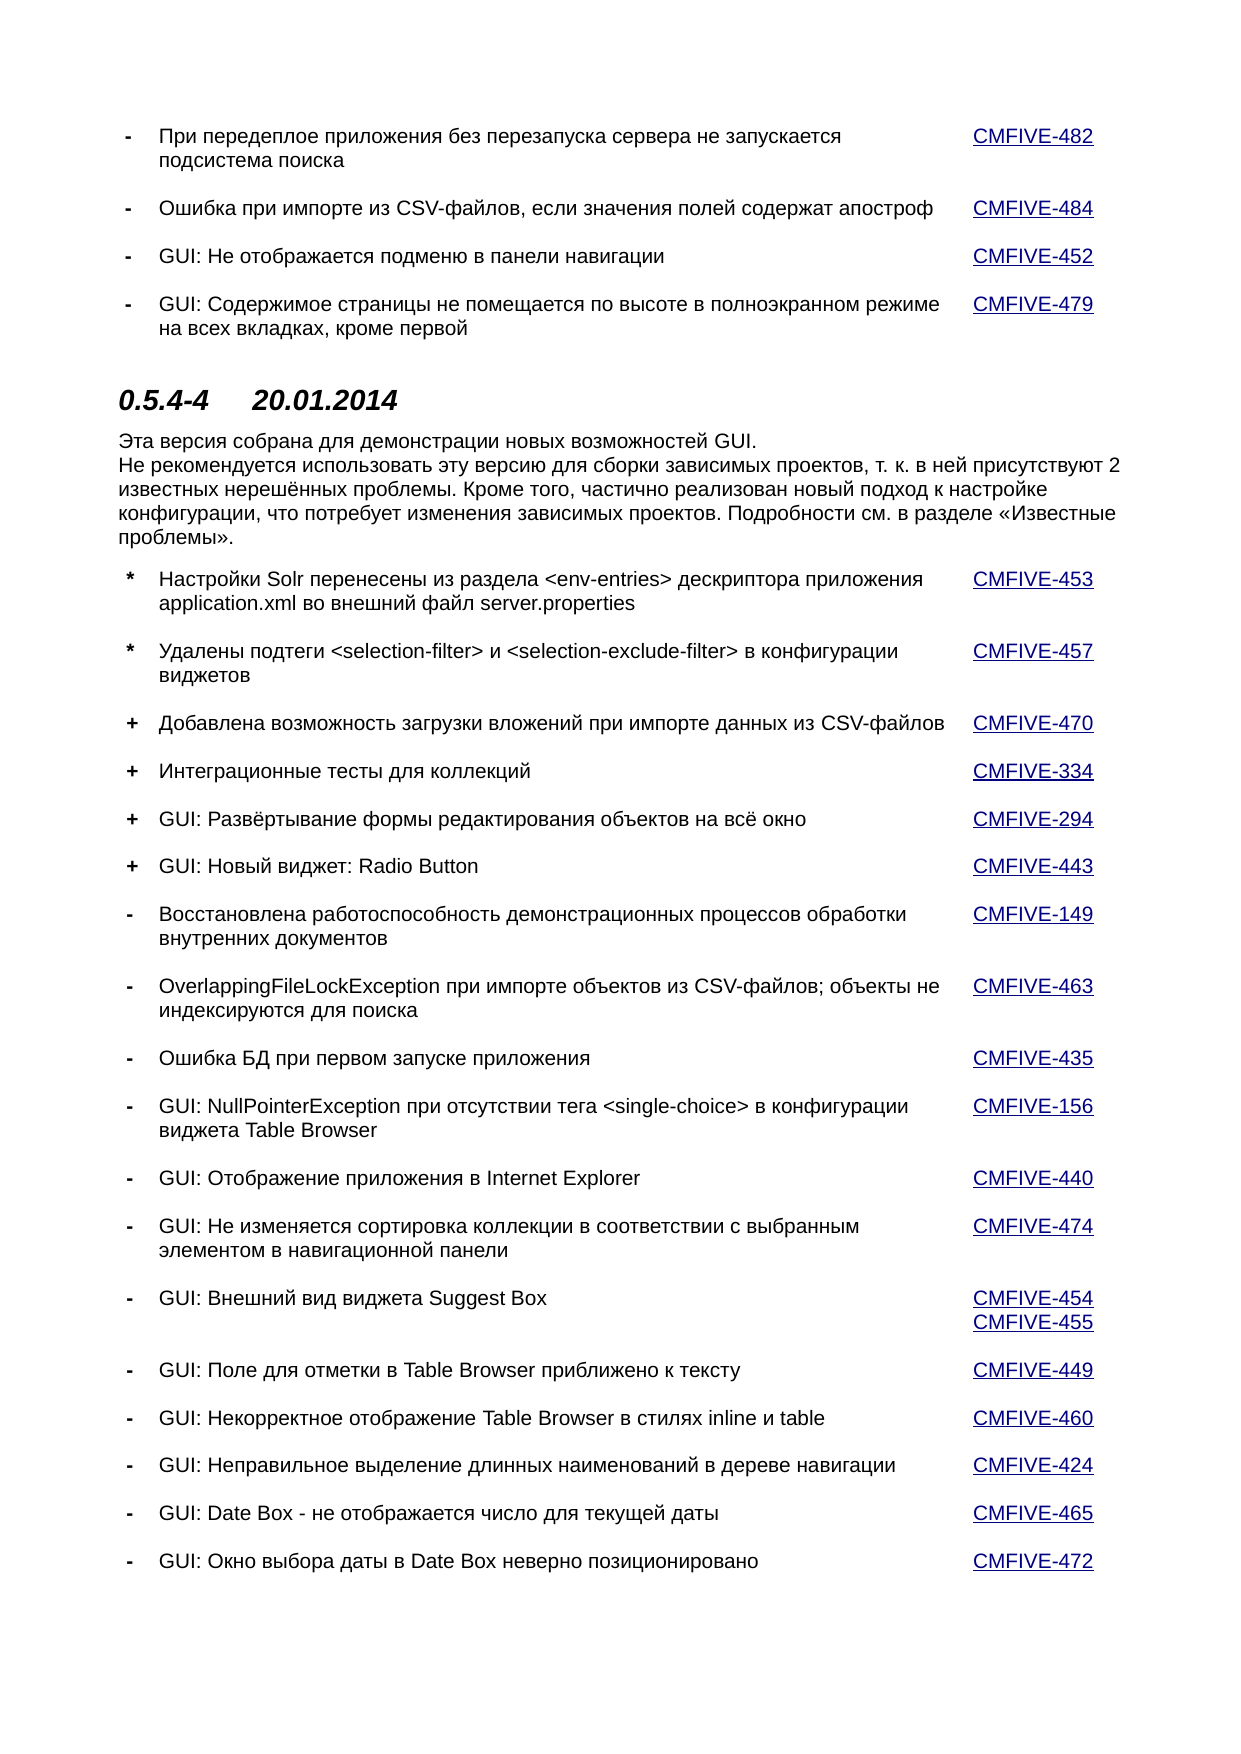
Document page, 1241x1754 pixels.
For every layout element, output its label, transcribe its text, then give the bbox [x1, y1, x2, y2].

table_cell GUI: Содержимое страницы не помещается по высоте в полноэкранном режиме на всех вкладках, кроме первой [153, 286, 967, 358]
table_cell GUI: Некорректное отображение Table Browser в стилях inline и table [153, 1400, 967, 1447]
table_cell CMFIVE-449 [967, 1352, 1123, 1399]
table_cell - [120, 1208, 153, 1280]
table_cell GUI: Date Box - не отображается число для текущей даты [153, 1495, 967, 1543]
table_cell OverlappingFileLockException при импорте объектов из CSV-файлов; объекты не индексируются для поиска [153, 968, 967, 1040]
table_cell - [120, 968, 153, 1040]
table_cell CMFIVE-294 [967, 801, 1123, 848]
table_cell - [120, 1088, 153, 1160]
table_cell Восстановлена работоспособность демонстрационных процессов обработки внутренних документов [153, 896, 967, 968]
table_cell CMFIVE-443 [967, 849, 1123, 896]
table_cell - [119, 190, 153, 238]
table_cell CMFIVE-435 [967, 1040, 1123, 1088]
table_cell CMFIVE-452 [967, 238, 1123, 286]
table_cell CMFIVE-334 [967, 753, 1123, 801]
table_cell CMFIVE-460 [967, 1400, 1123, 1447]
table_cell Интеграционные тесты для коллекций [153, 753, 967, 801]
table_cell CMFIVE-465 [967, 1495, 1123, 1543]
table_header CMFIVE-453 [967, 561, 1123, 633]
table_cell CMFIVE-484 [967, 190, 1123, 238]
table_cell CMFIVE-472 [967, 1543, 1123, 1591]
table_cell - [120, 1400, 153, 1447]
table_cell GUI: Внешний вид виджета Suggest Box [153, 1280, 967, 1352]
table_cell GUI: Отображение приложения в Internet Explorer [153, 1160, 967, 1208]
table_cell GUI: Окно выбора даты в Date Box неверно позиционировано [153, 1543, 967, 1591]
table_header Настройки Solr перенесены из раздела <env-entries> дескриптора приложения application.xml во внешний файл server.properties [153, 561, 967, 633]
table_cell Ошибка БД при первом запуске приложения [153, 1040, 967, 1088]
table_cell GUI: Развёртывание формы редактирования объектов на всё окно [153, 801, 967, 848]
table_cell - [119, 238, 153, 286]
table_cell - [120, 1543, 153, 1591]
table_cell * [120, 633, 153, 705]
table_cell + [120, 705, 153, 753]
table_cell + [120, 753, 153, 801]
table_cell CMFIVE-470 [967, 705, 1123, 753]
table_cell CMFIVE-454 CMFIVE-455 [967, 1280, 1123, 1352]
table_cell - [119, 118, 153, 190]
table_cell + [120, 801, 153, 848]
table_cell CMFIVE-474 [967, 1208, 1123, 1280]
table_cell CMFIVE-424 [967, 1448, 1123, 1495]
table_cell GUI: Поле для отметки в Table Browser приближено к тексту [153, 1352, 967, 1399]
table_cell CMFIVE-482 [967, 118, 1123, 190]
table_cell CMFIVE-479 [967, 286, 1123, 358]
table_cell Удалены подтеги <selection-filter> и <selection-exclude-filter> в конфигурации виджетов [153, 633, 967, 705]
table_cell - [120, 896, 153, 968]
table_cell CMFIVE-149 [967, 896, 1123, 968]
subtitle 0.5.4-4 20.01.2014 [118, 383, 1122, 416]
table_cell - [120, 1040, 153, 1088]
table_cell GUI: Не отображается подменю в панели навигации [153, 238, 967, 286]
table_cell CMFIVE-156 [967, 1088, 1123, 1160]
table_cell GUI: Неправильное выделение длинных наименований в дереве навигации [153, 1448, 967, 1495]
table_cell Ошибка при импорте из CSV-файлов, если значения полей содержат апостроф [153, 190, 967, 238]
table_cell - [119, 286, 153, 358]
table_cell Добавлена возможность загрузки вложений при импорте данных из CSV-файлов [153, 705, 967, 753]
table_cell GUI: NullPointerException при отсутствии тега <single-choice> в конфигурации виджета Table Browser [153, 1088, 967, 1160]
table_cell GUI: Не изменяется сортировка коллекции в соответствии с выбранным элементом в навигационной панели [153, 1208, 967, 1280]
table_cell - [120, 1495, 153, 1543]
table_cell GUI: Новый виджет: Radio Button [153, 849, 967, 896]
table_cell CMFIVE-440 [967, 1160, 1123, 1208]
table_cell При передеплое приложения без перезапуска сервера не запускается подсистема поиска [153, 118, 967, 190]
table_cell + [120, 849, 153, 896]
table_cell - [120, 1280, 153, 1352]
table_cell CMFIVE-457 [967, 633, 1123, 705]
text Эта версия собрана для демонстрации новых возможностей GUI. Не рекомендуется использовать эту версию для сборки зависимых проектов, т. к. в ней присутствуют 2 известных нерешённых проблемы. Кроме того, частично реализован новый подход к настройке конфигурации, что потребует изменения зависимых проектов. Подробности см. в разделе «Известные проблемы». [118, 429, 1122, 548]
table_cell - [120, 1448, 153, 1495]
table_cell CMFIVE-463 [967, 968, 1123, 1040]
table_cell - [120, 1352, 153, 1399]
table_header * [120, 561, 153, 633]
table_cell - [120, 1160, 153, 1208]
